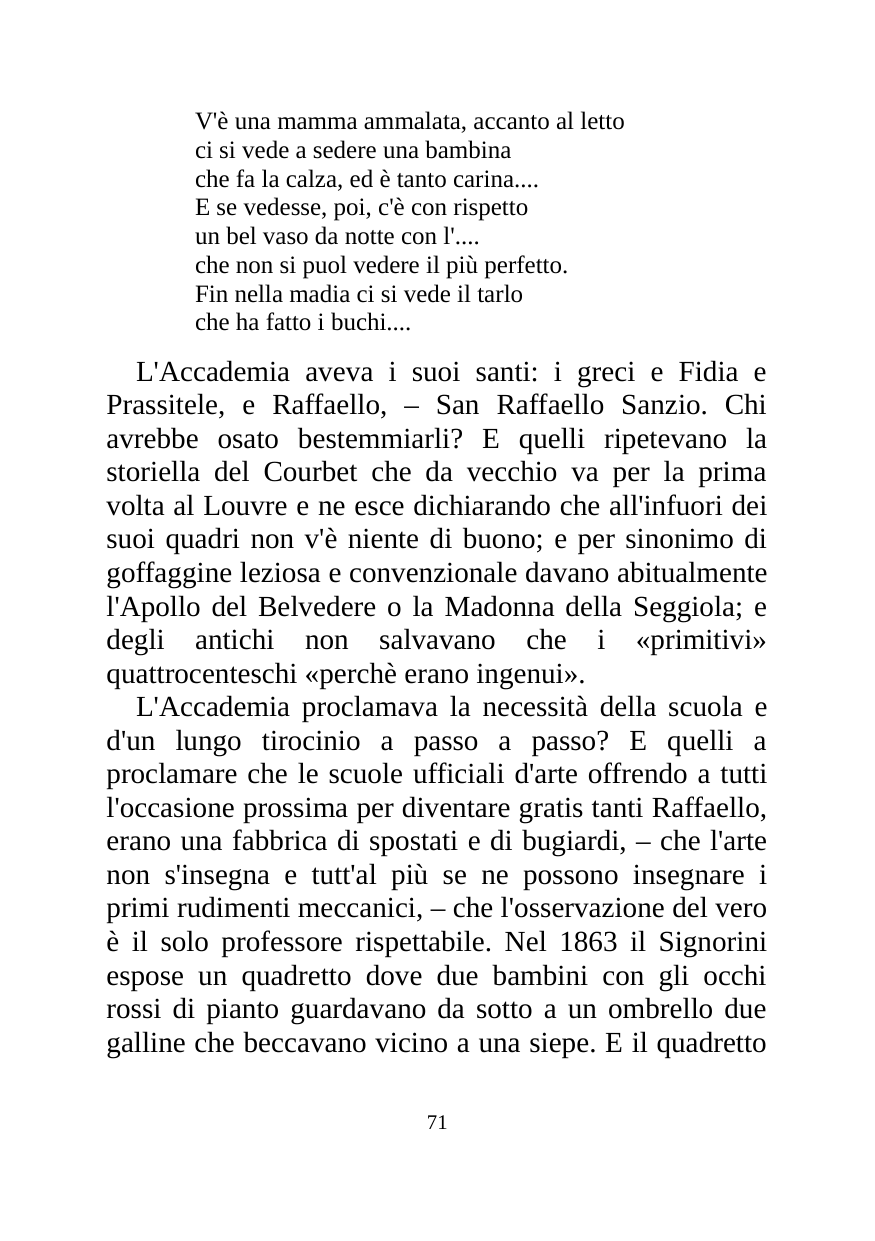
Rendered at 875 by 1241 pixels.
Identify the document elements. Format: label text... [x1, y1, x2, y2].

text L'Accademia proclamava la necessità della scuola e d'un lungo tirocinio a passo a passo? E quelli a proclamare che le scuole ufficiali d'arte offrendo a tutti l'occasione prossima per diventare gratis tanti Raffaello, erano una fabbrica di spostati e di bugiardi, – che l'arte non s'insegna e tutt'al più se ne possono insegnare i primi rudimenti meccanici, – che l'osservazione del vero è il solo professore rispettabile. Nel 1863 il Signorini espose un quadretto dove due bambini con gli occhi rossi di pianto guardavano da sotto a un ombrello due galline che beccavano vicino a una siepe. E il quadretto [106, 689, 768, 1058]
text V'è una mamma ammalata, accanto al letto ci si vede a sedere una bambina che fa la calza, ed è tanto carina.... E se vedesse, poi, c'è con rispetto un bel vaso da notte con l'.... che non si puol vedere il più perfetto. Fin nella madia ci si vede il tarlo che ha fatto i buchi.... [195, 106, 768, 336]
text L'Accademia aveva i suoi santi: i greci e Fidia e Prassitele, e Raffaello, – San Raffaello Sanzio. Chi avrebbe osato bestemmiarli? E quelli ripetevano la storiella del Courbet che da vecchio va per la prima volta al Louvre e ne esce dichiarando che all'infuori dei suoi quadri non v'è niente di buono; e per sinonimo di goffaggine leziosa e convenzionale davano abitualmente l'Apollo del Belvedere o la Madonna della Seggiola; e degli antichi non salvavano che i «primitivi» quattrocenteschi «perchè erano ingenui». [106, 354, 768, 689]
